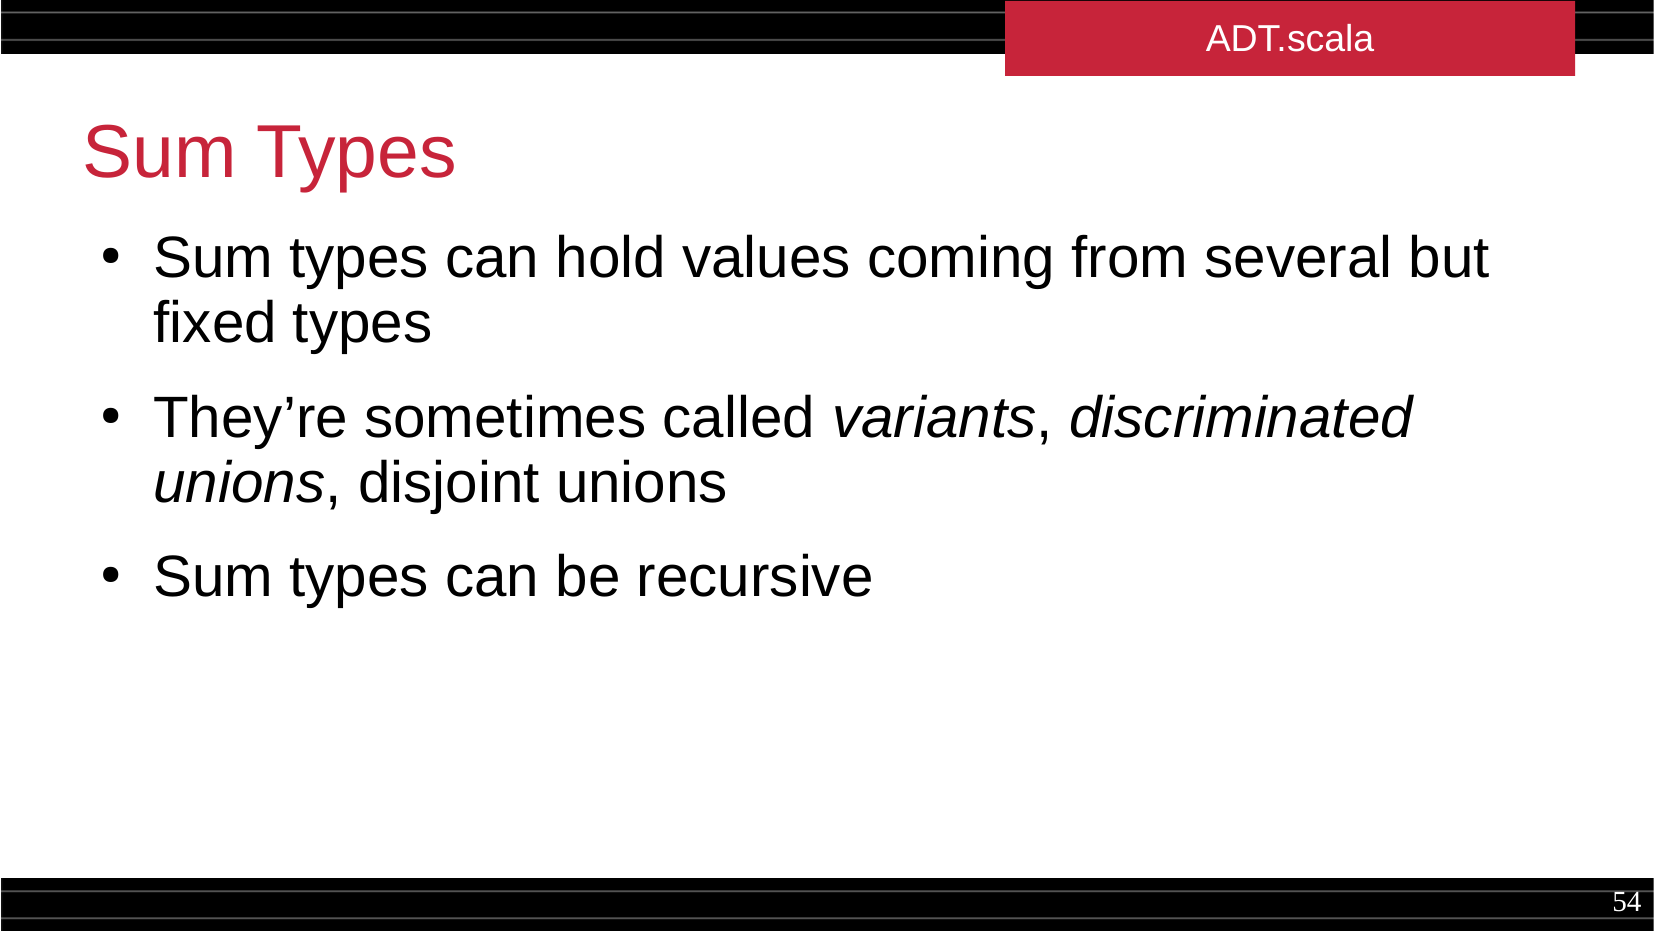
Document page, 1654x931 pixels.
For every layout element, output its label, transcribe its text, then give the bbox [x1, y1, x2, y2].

picture [1576, 0, 1654, 54]
title Sum Types [82, 92, 1571, 211]
picture [1, 878, 1654, 931]
text_box ADT.scala [1005, 0, 1576, 76]
picture [1, 0, 1005, 54]
list Sum types can hold values coming from several but fixed types They’re sometimes called variants, discriminated unions, disjoint unions Sum types can be recursive [82, 225, 1571, 856]
